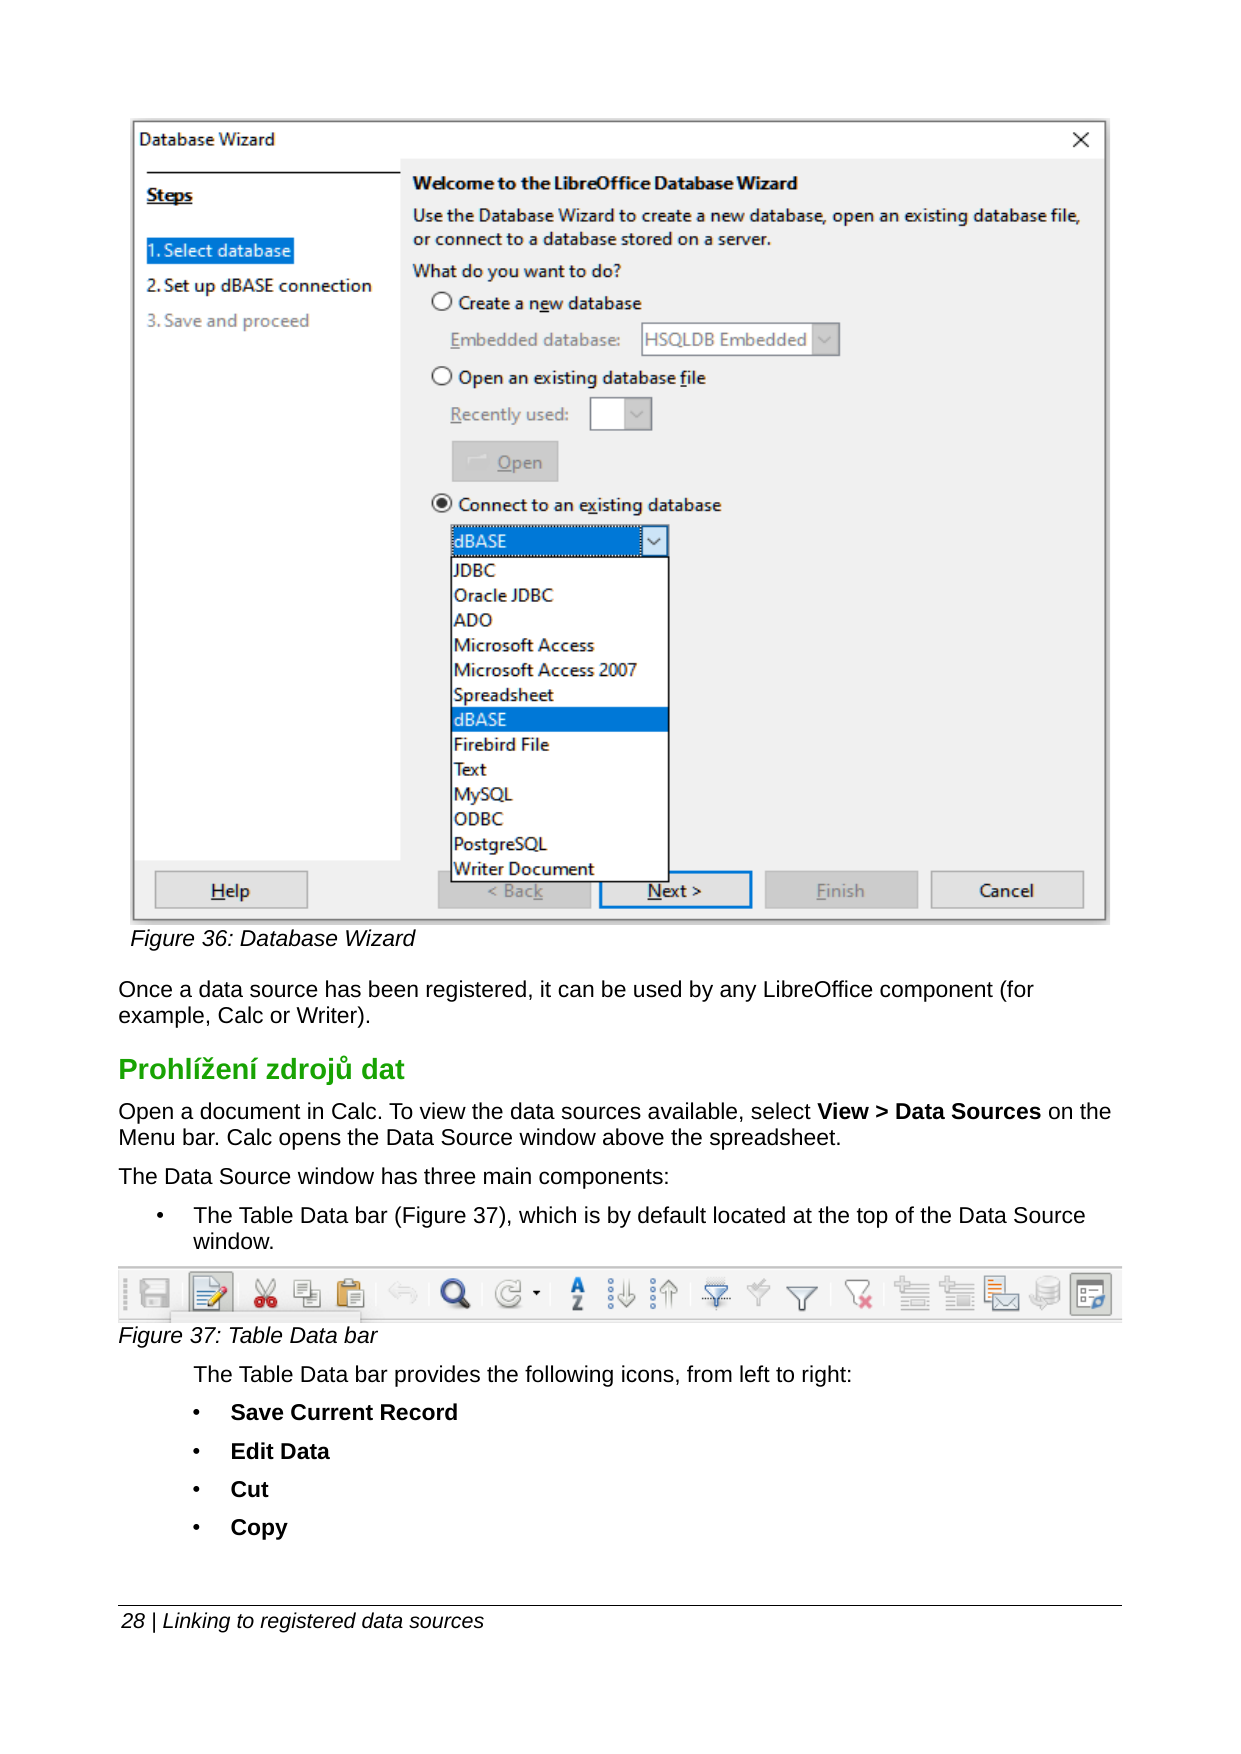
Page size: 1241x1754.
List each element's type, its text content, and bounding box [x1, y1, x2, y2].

picture [130, 118, 1110, 925]
text The Table Data bar provides the following icons, from left to right: [193, 1361, 1122, 1387]
list Edit Data [192, 1438, 1122, 1464]
picture [118, 1266, 1123, 1323]
list Save Current Record [192, 1399, 1122, 1426]
text Once a data source has been registered, it can be used by any LibreOffice component (for example, Calc or Writer). [118, 976, 1122, 1029]
subtitle Prohlížení zdrojů dat [118, 1052, 1122, 1086]
text Figure 36: Database Wizard [130, 925, 1110, 951]
list Cut [192, 1476, 1122, 1502]
list Copy [192, 1514, 1122, 1541]
list The Table Data bar (Figure 37), which is by default located at the top of the Data Source window. [156, 1202, 1122, 1254]
text Figure 37: Table Data bar [118, 1323, 1122, 1348]
text The Data Source window has three main components: [118, 1163, 1122, 1189]
text Open a document in Calc. To view the data sources available, select View > Data Sources on the Menu bar. Calc opens the Data Source window above the spreadsheet. [118, 1098, 1122, 1150]
